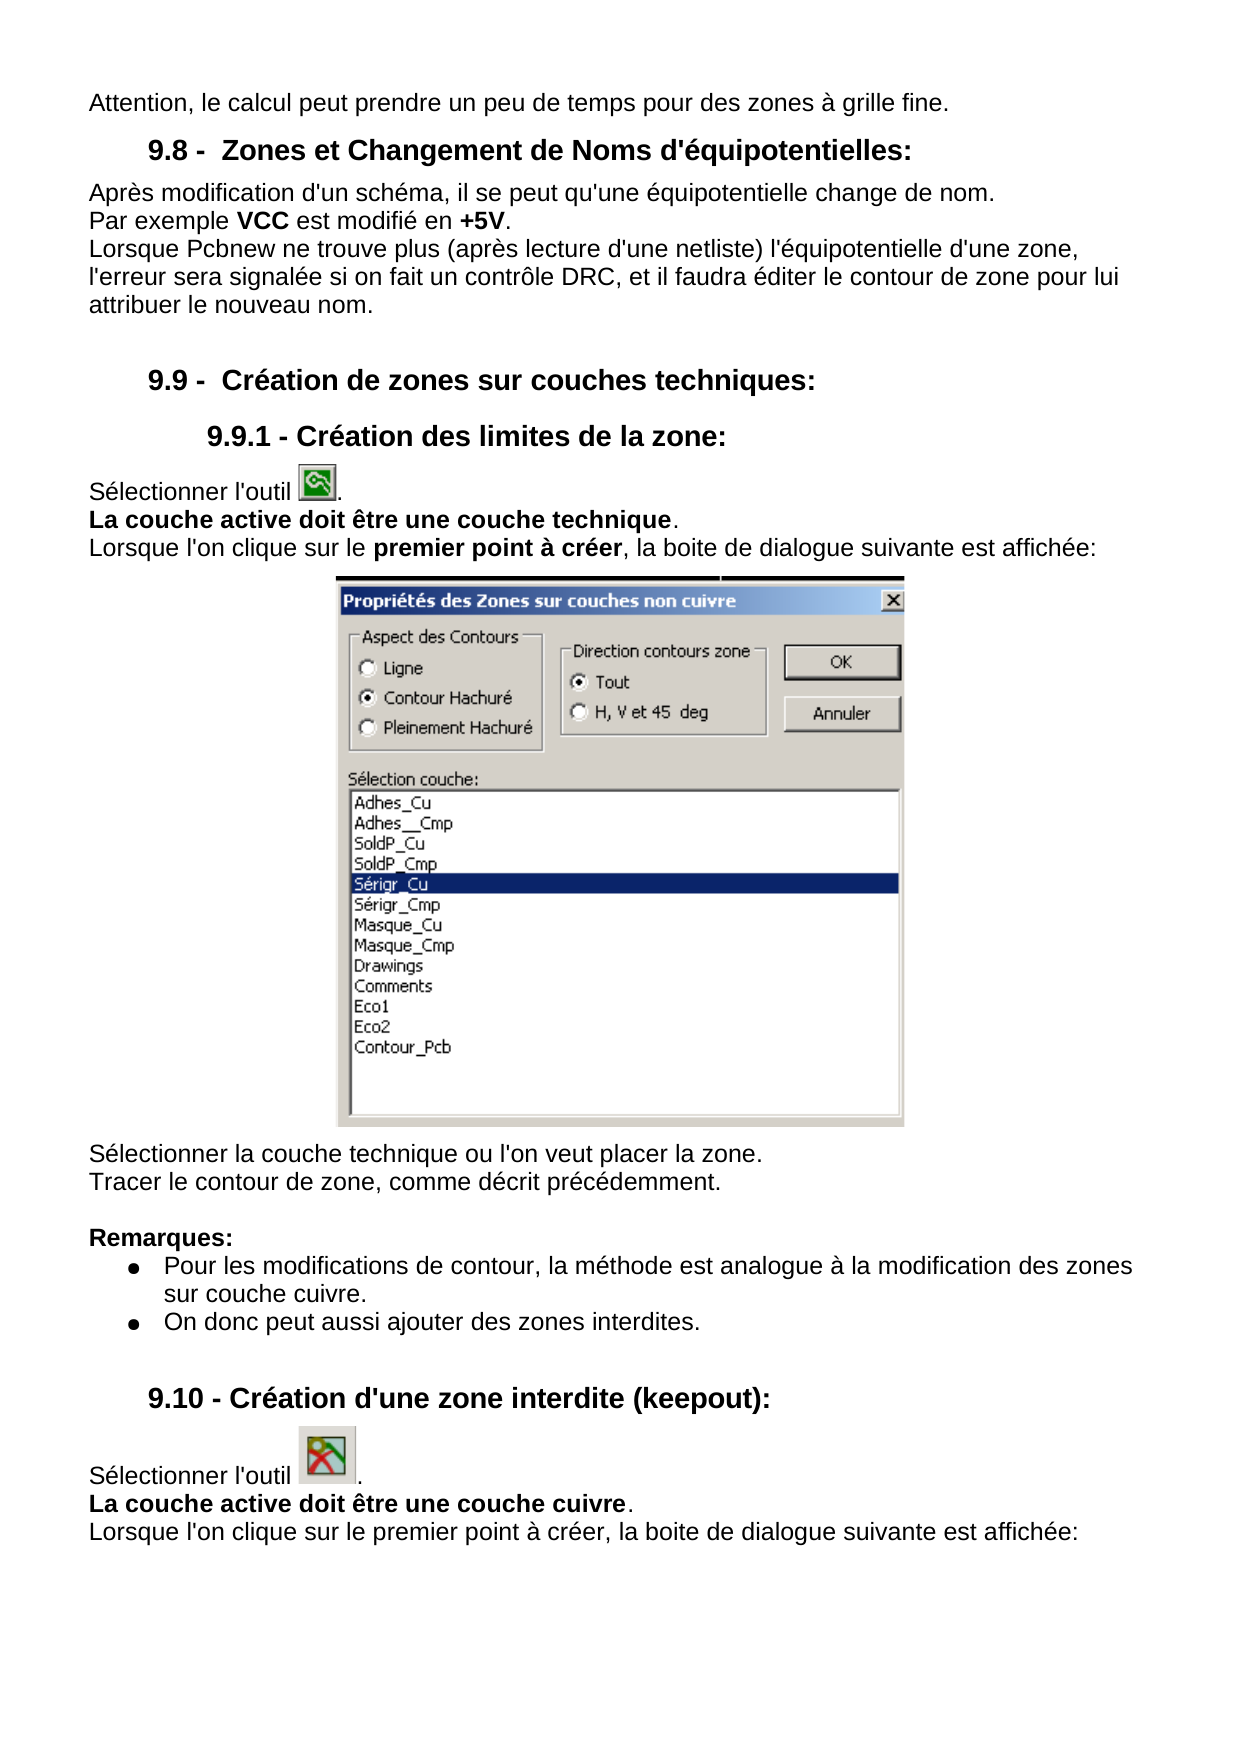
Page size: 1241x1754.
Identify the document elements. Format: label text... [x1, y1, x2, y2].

subtitle Création de zones sur couches techniques: [148, 364, 1152, 397]
text Lorsque Pcbnew ne trouve plus (après lecture d'une netliste) l'équipotentielle d'une zone, l'erreur sera signalée si on fait un contrôle DRC, et il faudra éditer le contour de zone pour lui attribuer le nouveau nom. [88, 234, 1152, 319]
text La couche active doit être une couche cuivre. [88, 1489, 1152, 1518]
subtitle Zones et Changement de Noms d'équipotentielles: [148, 134, 1152, 167]
text Tracer le contour de zone, comme décrit précédemment. [88, 1168, 1152, 1196]
text Remarques: [88, 1224, 1152, 1252]
text Sélectionner l'outil . [88, 1426, 1152, 1489]
text Lorsque l'on clique sur le premier point à créer, la boite de dialogue suivante est affichée: [88, 534, 1152, 562]
picture [298, 1426, 357, 1484]
text Attention, le calcul peut prendre un peu de temps pour des zones à grille fine. [88, 88, 1152, 117]
picture [298, 464, 337, 501]
text Après modification d'un schéma, il se peut qu'une équipotentielle change de nom. [88, 178, 1152, 207]
list On donc peut aussi ajouter des zones interdites. [126, 1308, 1152, 1336]
picture [335, 576, 905, 1127]
subtitle Création des limites de la zone: [207, 420, 1152, 453]
subtitle Création d'une zone interdite (keepout): [148, 1382, 1152, 1414]
text Lorsque l'on clique sur le premier point à créer, la boite de dialogue suivante est affichée: [88, 1518, 1152, 1546]
text Sélectionner l'outil . [88, 465, 1152, 506]
list Pour les modifications de contour, la méthode est analogue à la modification des zones sur couche cuivre. [126, 1252, 1152, 1308]
text Sélectionner la couche technique ou l'on veut placer la zone. [88, 1140, 1152, 1168]
text Par exemple VCC est modifié en +5V. [88, 207, 1152, 234]
text La couche active doit être une couche technique. [88, 506, 1152, 534]
